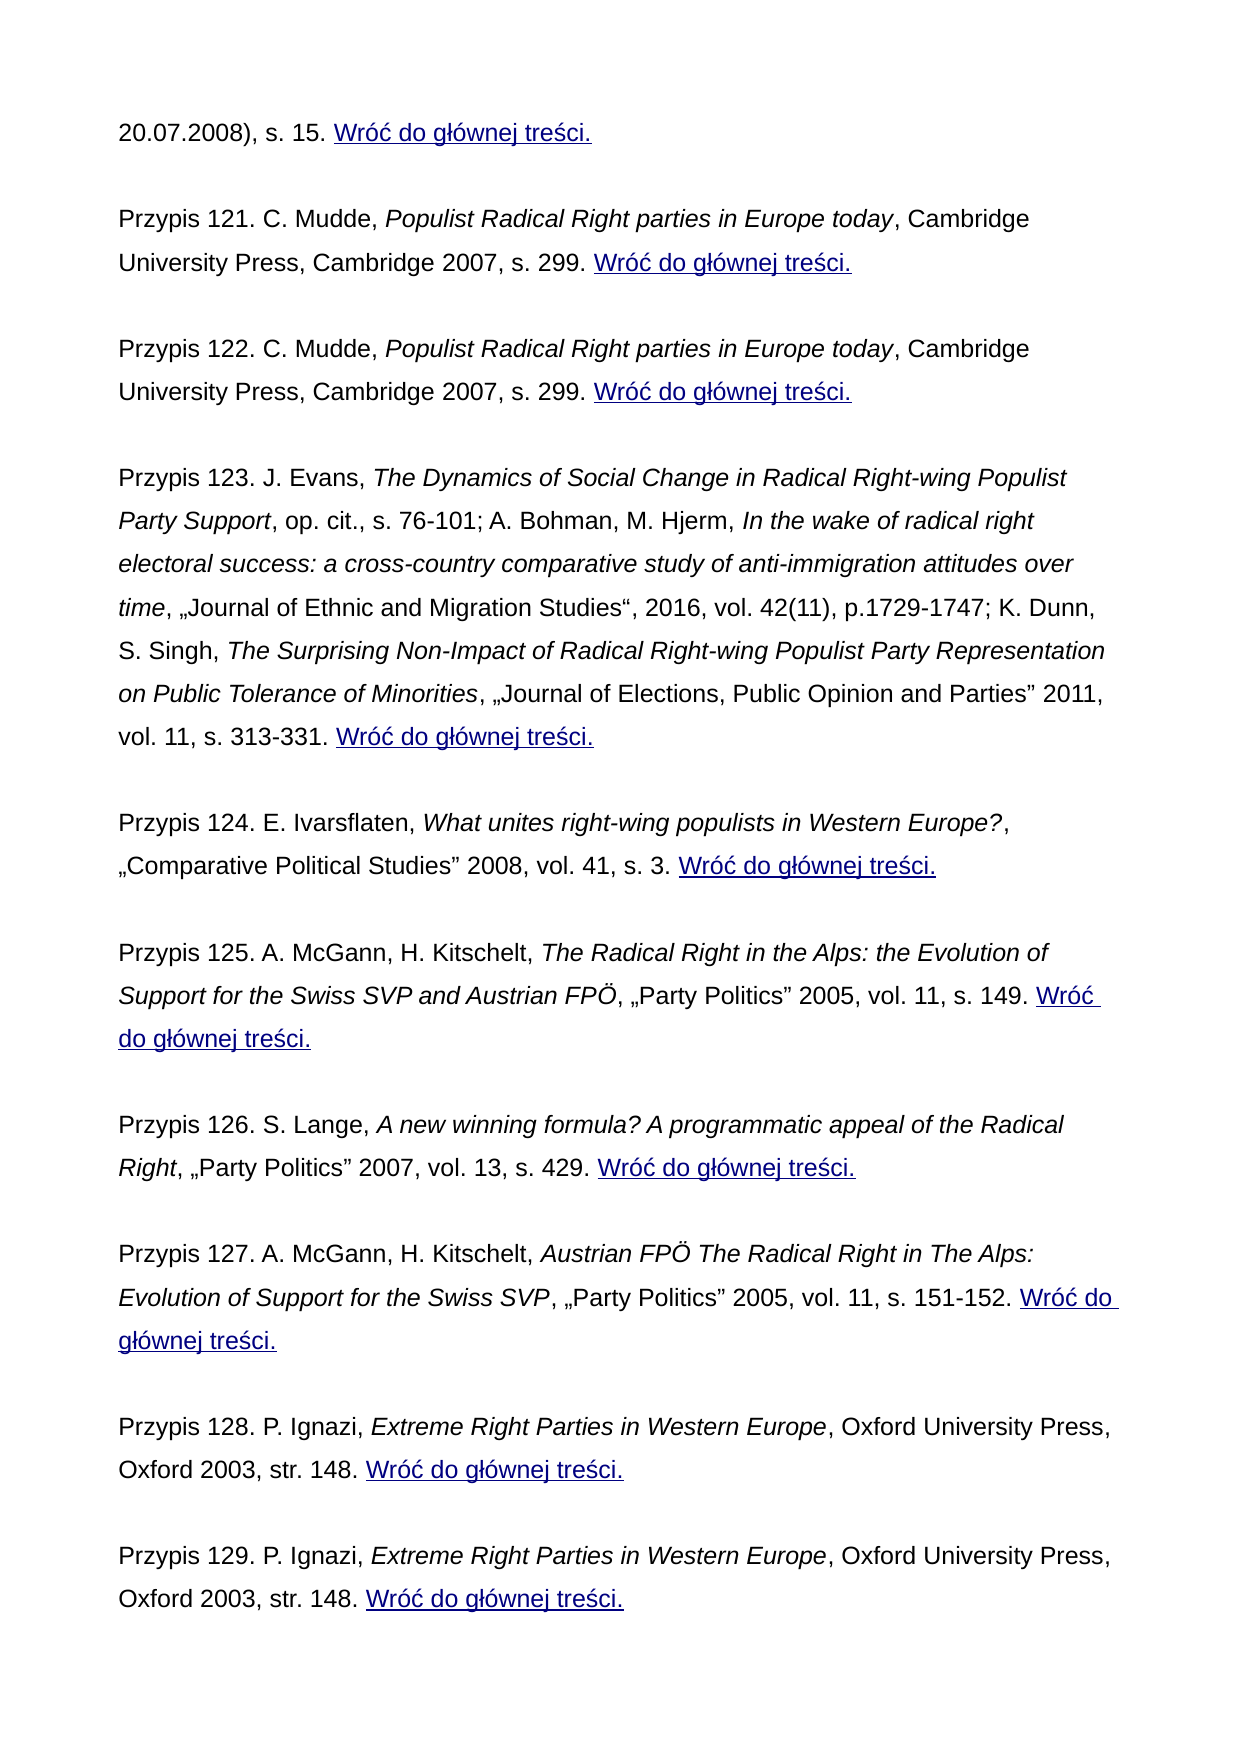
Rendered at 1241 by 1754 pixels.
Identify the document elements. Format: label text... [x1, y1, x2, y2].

text Przypis 122. C. Mudde, Populist Radical Right parties in Europe today, Cambridge University Press, Cambridge 2007, s. 299. Wróć do głównej treści. [118, 334, 1122, 406]
text 20.07.2008), s. 15. Wróć do głównej treści. [118, 118, 1122, 147]
text Przypis 124. E. Ivarsflaten, What unites right-wing populists in Western Europe?, „Comparative Political Studies” 2008, vol. 41, s. 3. Wróć do głównej treści. [118, 808, 1122, 880]
text Przypis 129. P. Ignazi, Extreme Right Parties in Western Europe, Oxford University Press, Oxford 2003, str. 148. Wróć do głównej treści. [118, 1541, 1122, 1613]
text Przypis 126. S. Lange, A new winning formula? A programmatic appeal of the Radical Right, „Party Politics” 2007, vol. 13, s. 429. Wróć do głównej treści. [118, 1110, 1122, 1182]
text Przypis 125. A. McGann, H. Kitschelt, The Radical Right in the Alps: the Evolution of Support for the Swiss SVP and Austrian FPÖ, „Party Politics” 2005, vol. 11, s. 149. Wróć do głównej treści. [118, 937, 1122, 1052]
text Przypis 128. P. Ignazi, Extreme Right Parties in Western Europe, Oxford University Press, Oxford 2003, str. 148. Wróć do głównej treści. [118, 1412, 1122, 1484]
text Przypis 121. C. Mudde, Populist Radical Right parties in Europe today, Cambridge University Press, Cambridge 2007, s. 299. Wróć do głównej treści. [118, 204, 1122, 276]
text Przypis 127. A. McGann, H. Kitschelt, Austrian FPÖ The Radical Right in The Alps: Evolution of Support for the Swiss SVP, „Party Politics” 2005, vol. 11, s. 151-152. Wróć do głównej treści. [118, 1239, 1122, 1354]
text Przypis 123. J. Evans, The Dynamics of Social Change in Radical Right-wing Populist Party Support, op. cit., s. 76-101; A. Bohman, M. Hjerm, In the wake of radical right electoral success: a cross-country comparative study of anti-immigration attitudes over time, „Journal of Ethnic and Migration Studies“, 2016, vol. 42(11), p.1729-1747; K. Dunn, S. Singh, The Surprising Non-Impact of Radical Right-wing Populist Party Representation on Public Tolerance of Minorities, „Journal of Elections, Public Opinion and Parties” 2011, vol. 11, s. 313-331. Wróć do głównej treści. [118, 463, 1122, 751]
